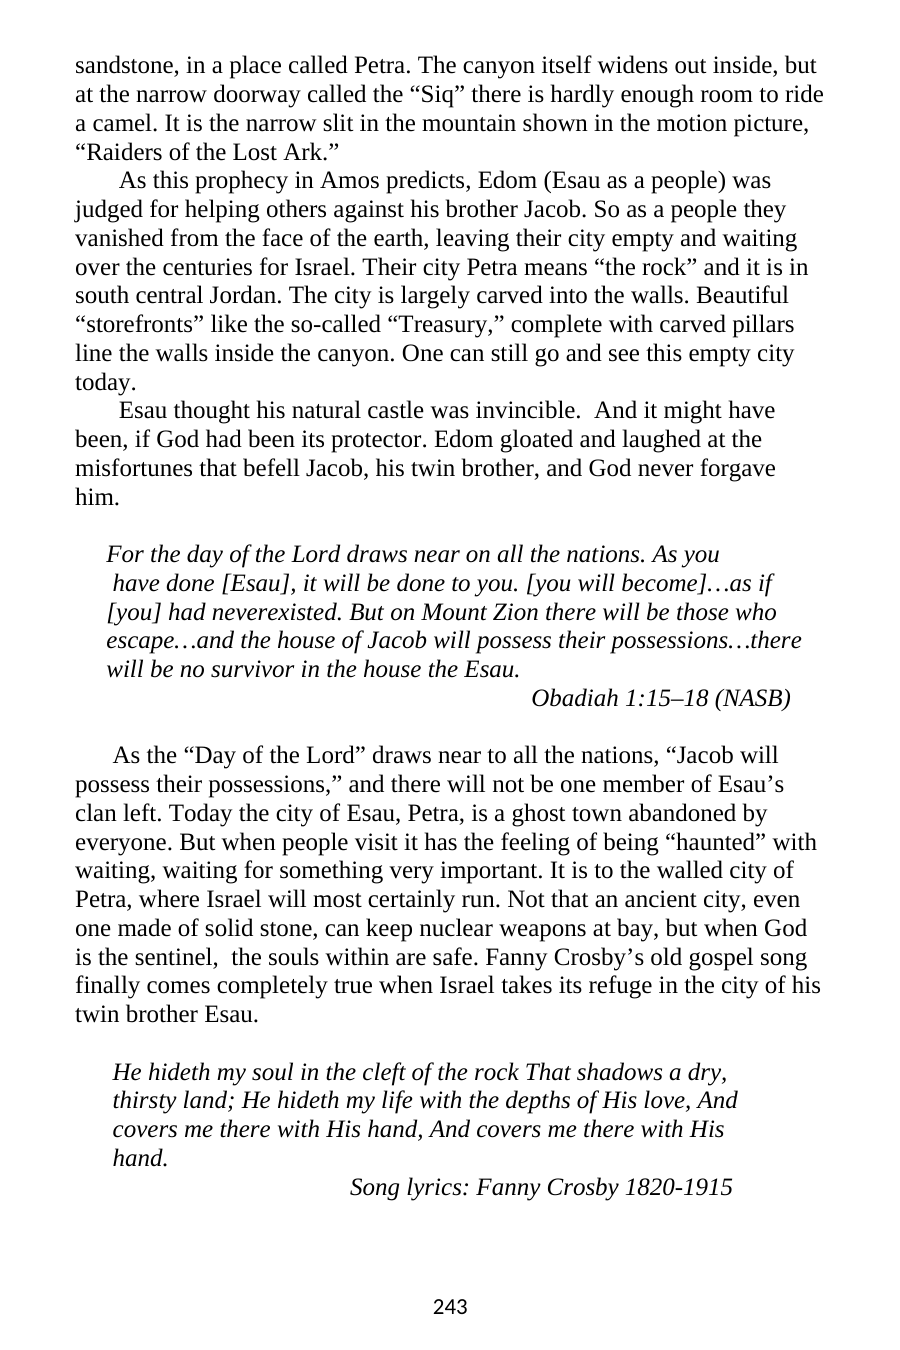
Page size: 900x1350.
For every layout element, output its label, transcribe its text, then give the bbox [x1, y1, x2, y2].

text have done [Esau], it will be done to you. [you will become]…as if [you] had neverexisted. But on Mount Zion there will be those who escape…and the house of Jacob will possess their possessions…there will be no survivor in the house the Esau. [106, 568, 825, 683]
text As this prophecy in Amos predicts, Edom (Esau as a people) was judged for helping others against his brother Jacob. So as a people they vanished from the face of the earth, leaving their city empty and waiting over the centuries for Israel. Their city Petra means “the rock” and it is in south central Jordan. The city is largely carved into the walls. Beautiful “storefronts” like the so-called “Treasury,” complete with carved pillars line the walls inside the canyon. One can still go and see this empty city today. [75, 166, 825, 396]
text Song lyrics: Fanny Crosby 1820-1915 [75, 1172, 825, 1201]
text thirsty land; He hideth my life with the depths of His love, And [75, 1086, 825, 1114]
text For the day of the Lord draws near on all the nations. As you [106, 539, 825, 568]
text covers me there with His hand, And covers me there with His [75, 1114, 825, 1143]
text As the “Day of the Lord” draws near to all the nations, “Jacob will possess their possessions,” and there will not be one member of Esau’s clan left. Today the city of Esau, Petra, is a ghost town abandoned by everyone. But when people visit it has the feeling of being “haunted” with waiting, waiting for something very important. It is to the walled city of Petra, where Israel will most certainly run. Not that an ancient city, even one made of solid stone, can keep nuclear weapons at bay, but when God is the sentinel, the souls within are safe. Fanny Crosby’s old gospel song finally comes completely true when Israel takes its refuge in the city of his twin brother Esau. [75, 741, 825, 1028]
text He hideth my soul in the cleft of the rock That shadows a dry, [75, 1057, 825, 1086]
text Esau thought his natural castle was invincible. And it might have been, if God had been its protector. Edom gloated and laughed at the misfortunes that befell Jacob, his twin brother, and God never forgave him. [75, 396, 825, 511]
text sandstone, in a place called Petra. The canyon itself widens out inside, but at the narrow doorway called the “Siq” there is hardly enough room to ride a camel. It is the narrow slit in the mountain shown in the motion picture, “Raiders of the Lost Ark.” [75, 51, 825, 166]
text Obadiah 1:15–18 (NASB) [525, 683, 825, 712]
text hand. [75, 1143, 825, 1172]
